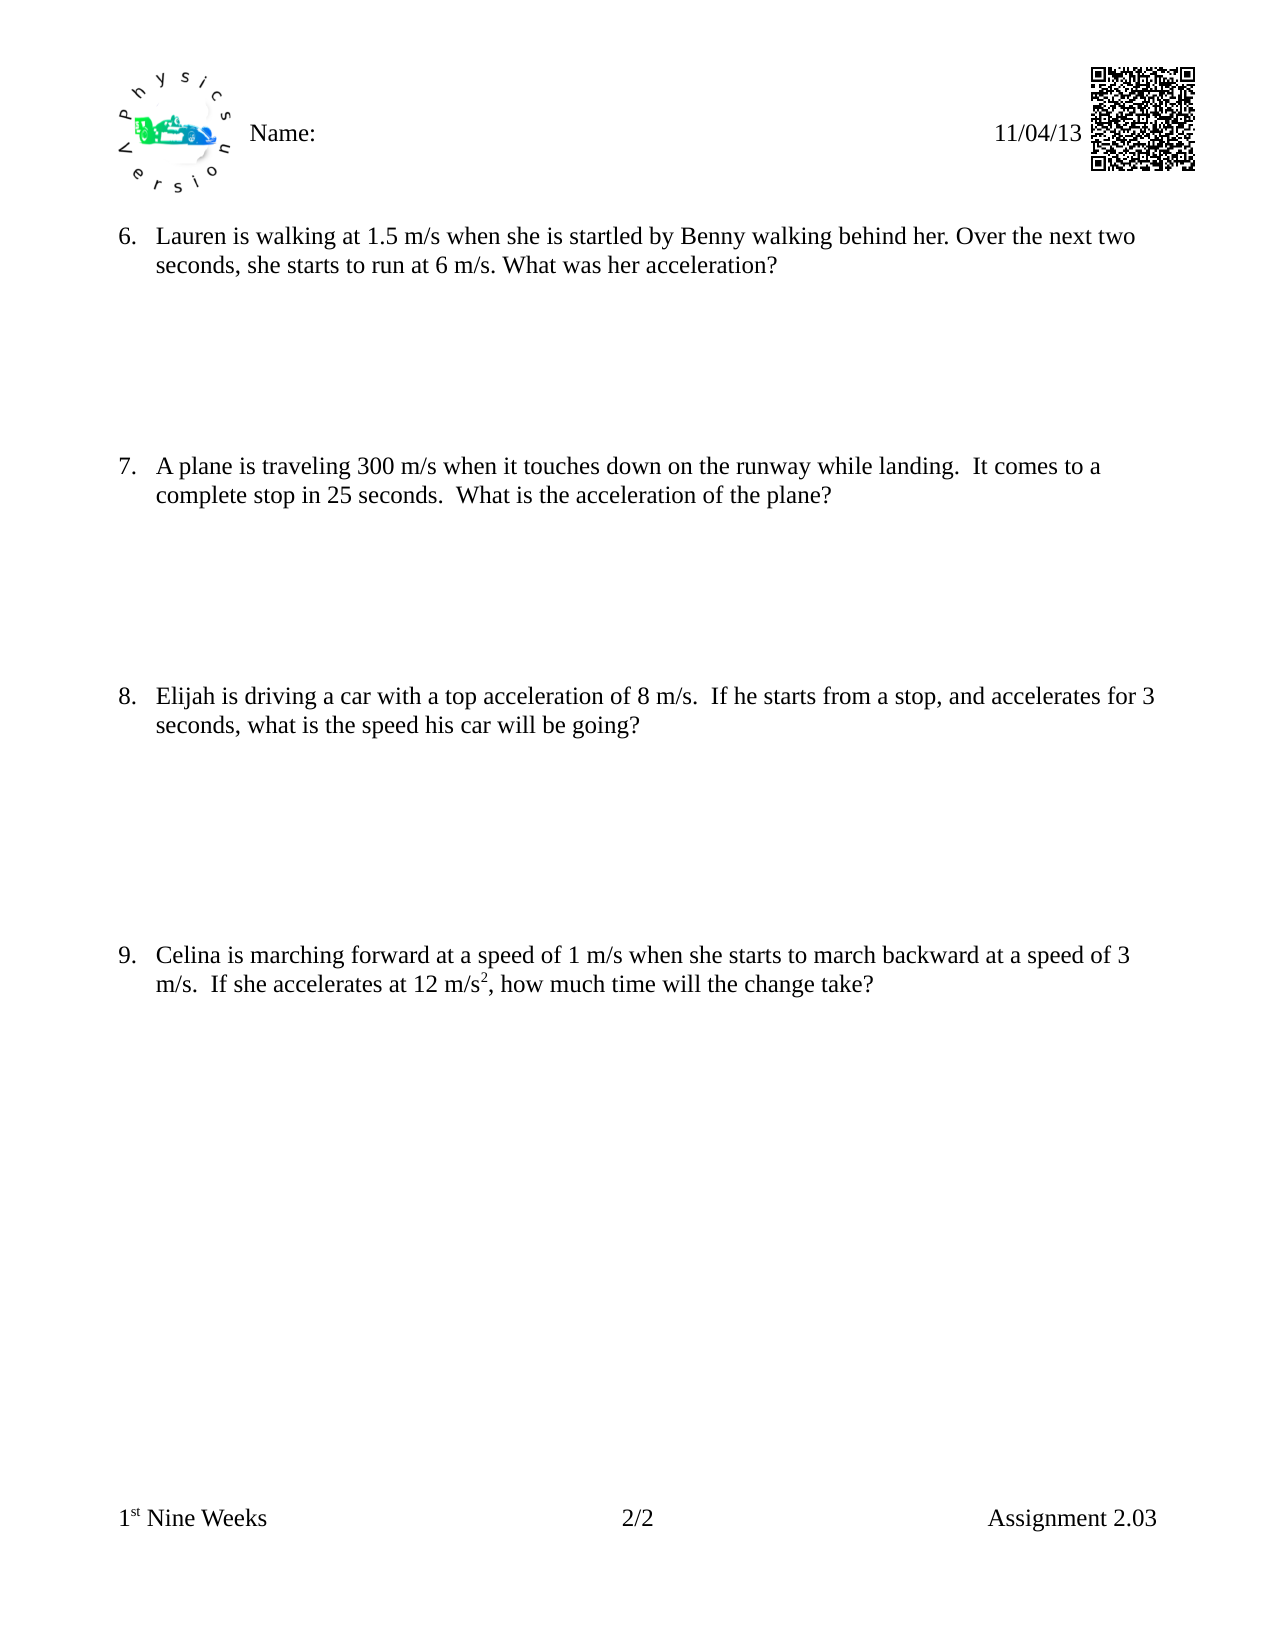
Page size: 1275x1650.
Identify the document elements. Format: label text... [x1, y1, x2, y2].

list Lauren is walking at 1.5 m/s when she is startled by Benny walking behind her. Over the next two seconds, she starts to run at 6 m/s. What was her acceleration? [118, 221, 1157, 279]
picture [1082, 58, 1203, 179]
list A plane is traveling 300 m/s when it touches down on the runway while landing. It comes to a complete stop in 25 seconds. What is the acceleration of the plane? [118, 451, 1157, 509]
picture [118, 72, 231, 193]
list Celina is marching forward at a speed of 1 m/s when she starts to march backward at a speed of 3 m/s. If she accelerates at 12 m/s2, how much time will the change take? [118, 940, 1157, 997]
list Elijah is driving a car with a top acceleration of 8 m/s. If he starts from a stop, and accelerates for 3 seconds, what is the speed his car will be going? [118, 681, 1157, 739]
